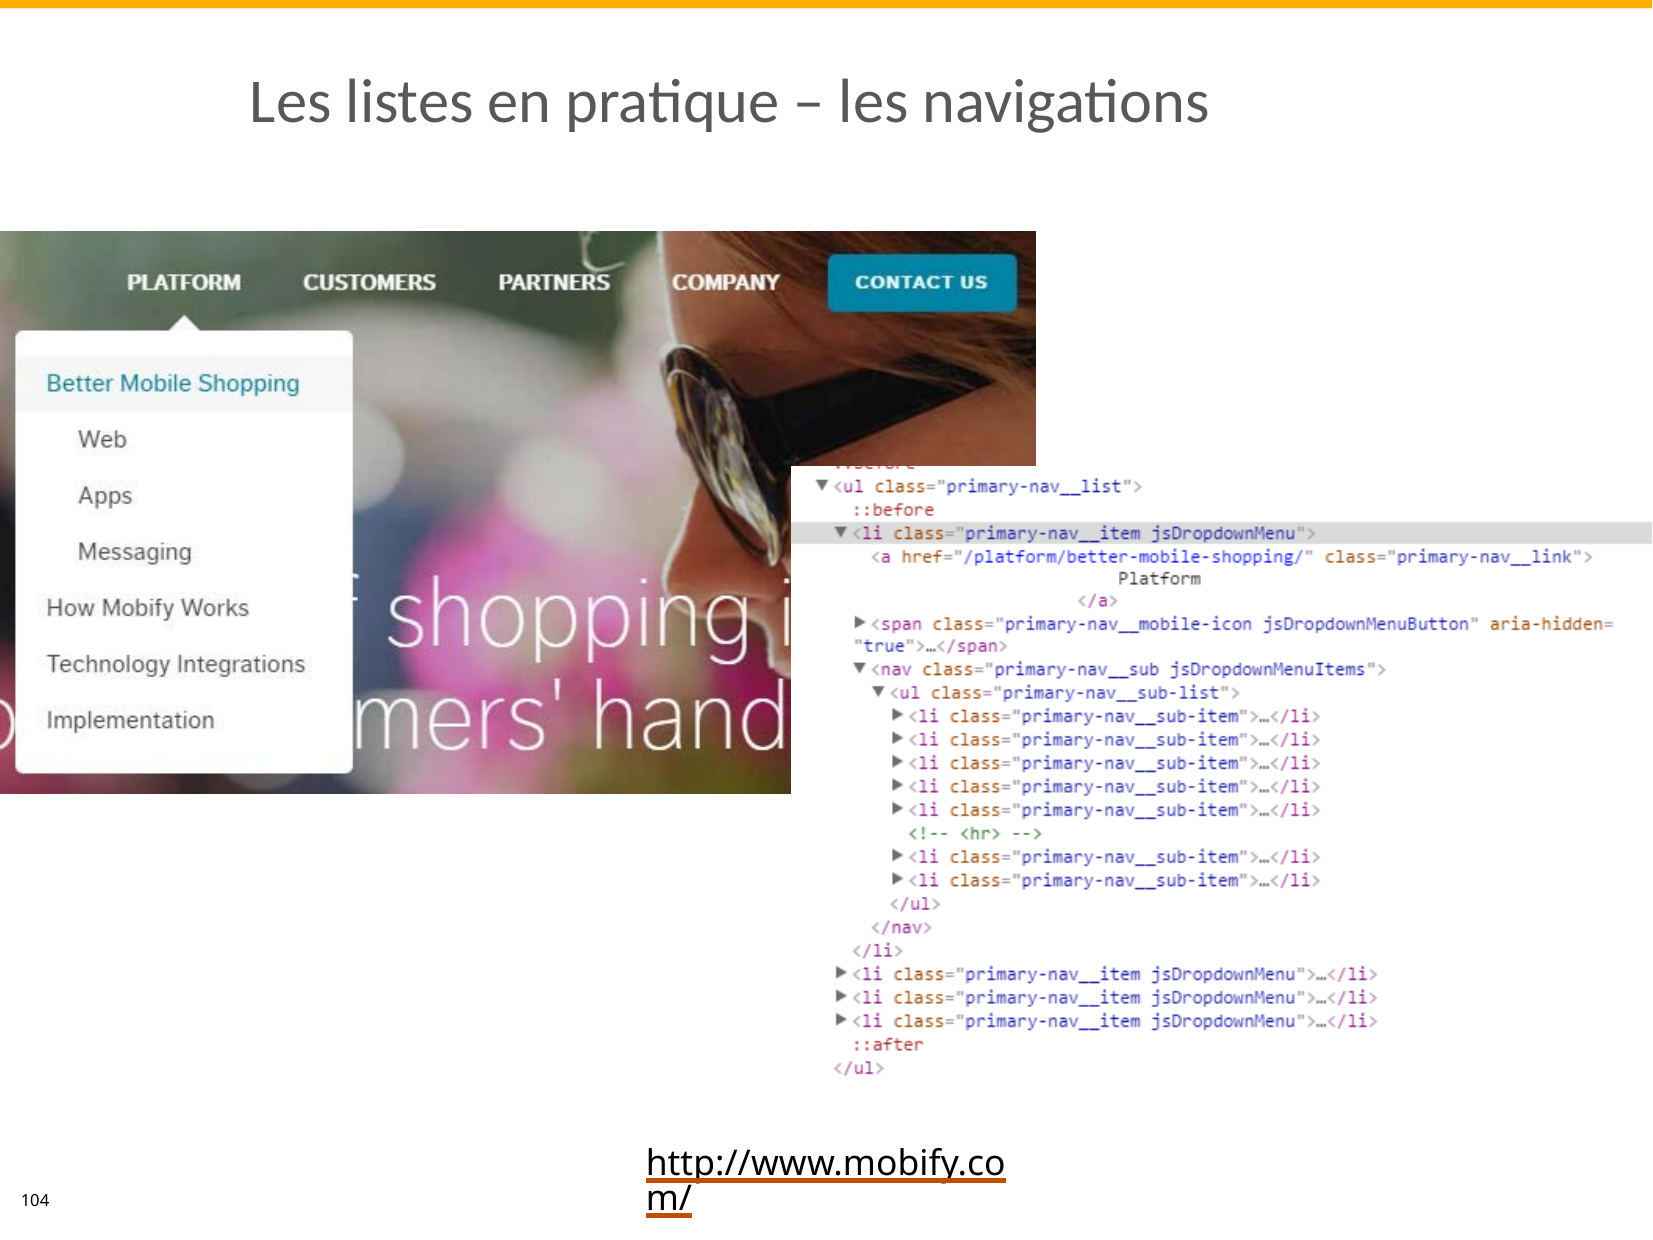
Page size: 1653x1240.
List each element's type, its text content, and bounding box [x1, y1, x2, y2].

text_box [14, 1189, 54, 1213]
title Les listes en pratique – les navigations [247, 58, 1413, 268]
text_box http://www.mobify.com/ [643, 1137, 1010, 1189]
picture [0, 231, 1653, 1082]
text_box [0, 0, 1653, 9]
